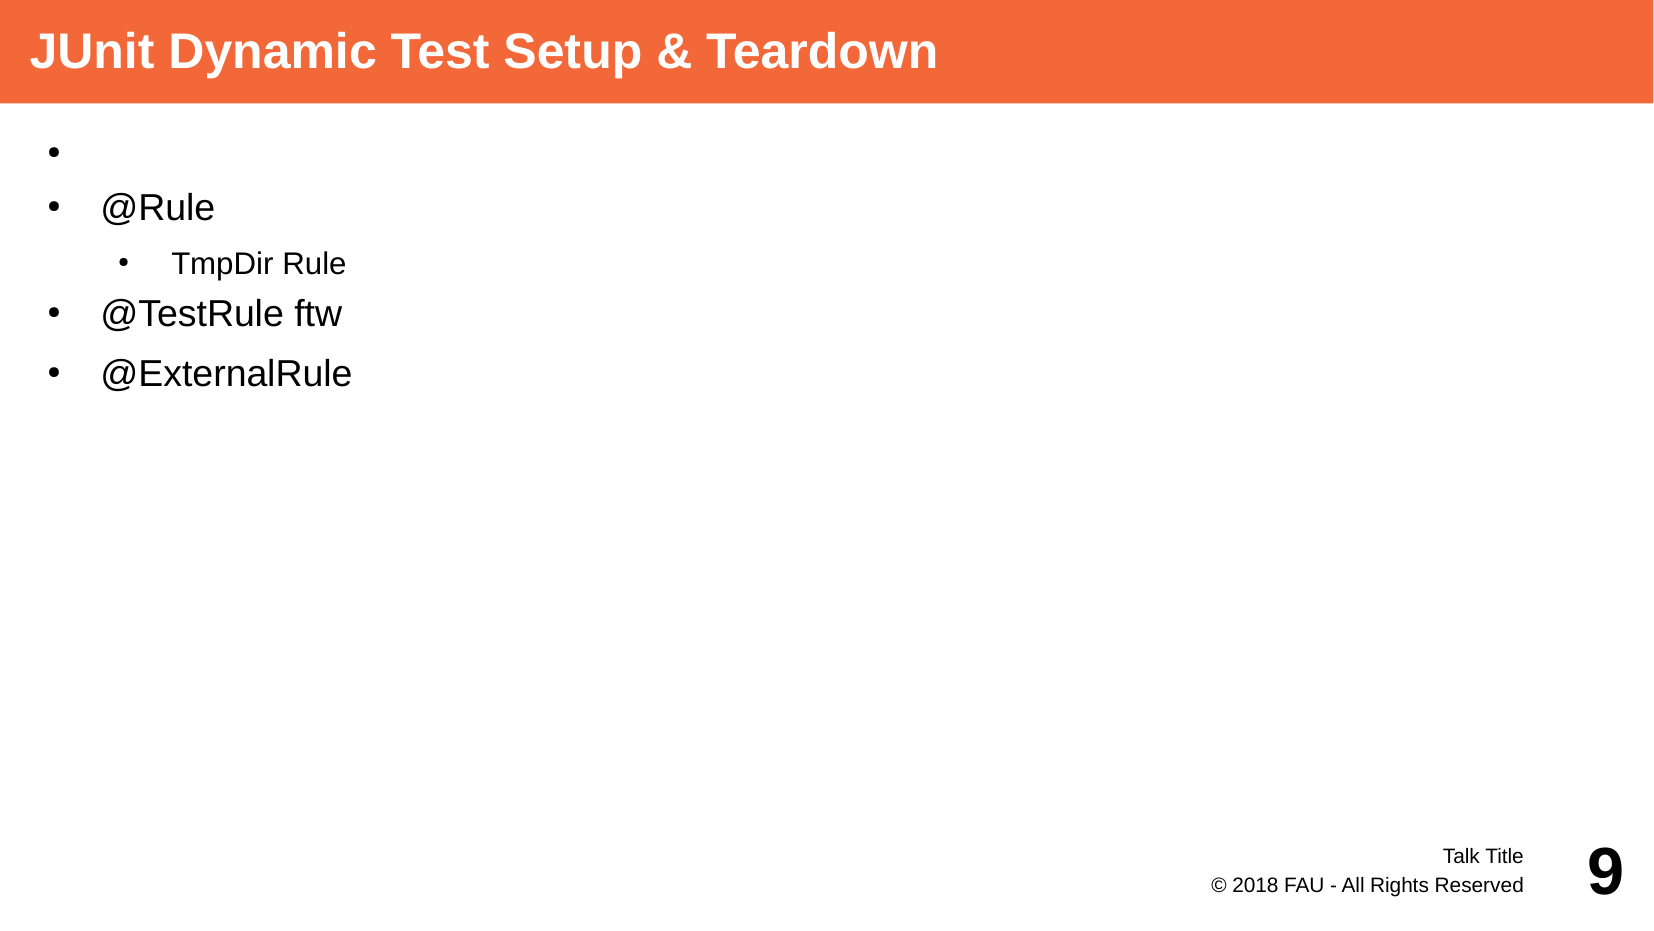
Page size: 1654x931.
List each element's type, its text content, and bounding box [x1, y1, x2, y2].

title JUnit Dynamic Test Setup & Teardown [0, 0, 1654, 104]
list @Rule TmpDir Rule @TestRule ftw @ExternalRule [29, 132, 1625, 813]
